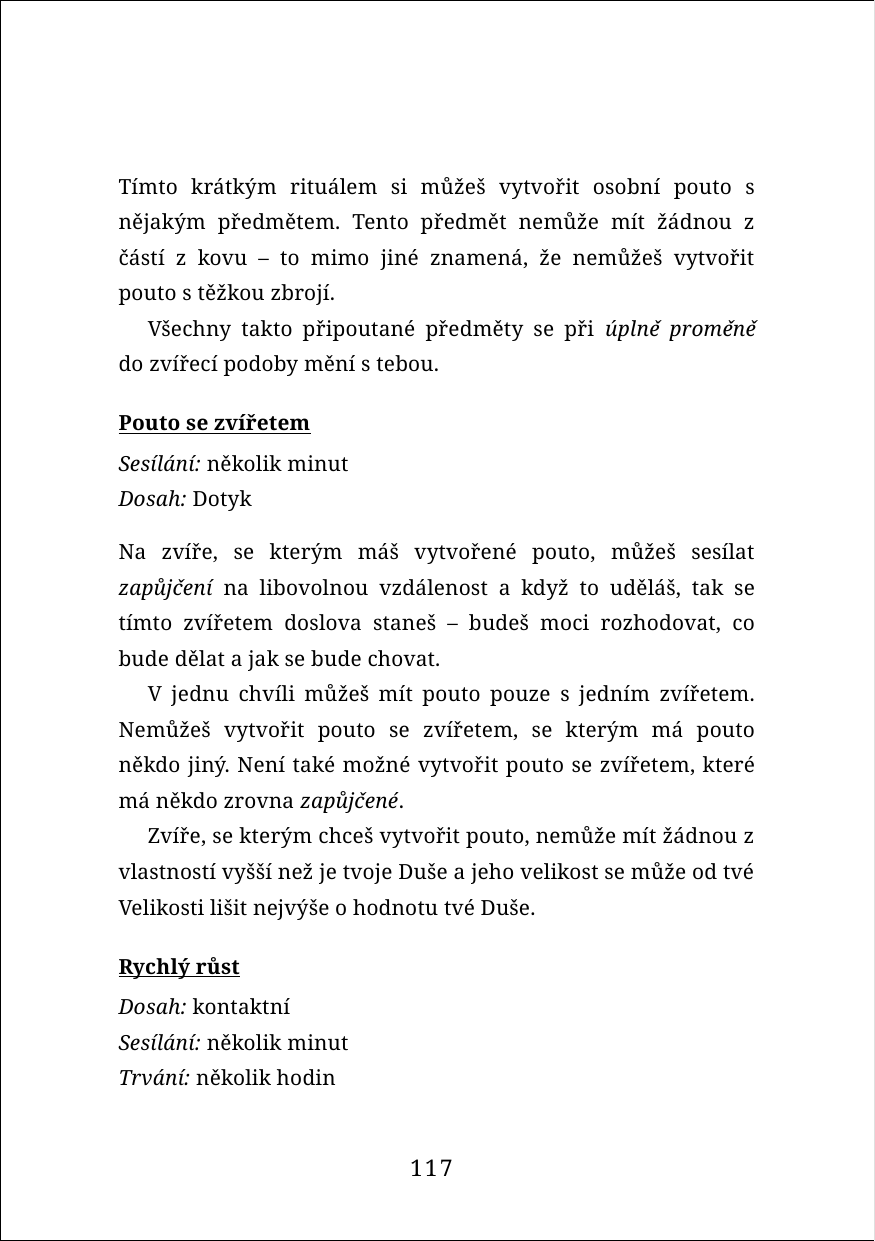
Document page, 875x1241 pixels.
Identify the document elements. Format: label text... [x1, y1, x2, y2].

text Dosah: kontaktní Sesílání: několik minut Trvání: několik hodin [118, 992, 756, 1092]
text Tímto krátkým rituálem si můžeš vytvořit osobní pouto s nějakým předmětem. Tento předmět nemůže mít žádnou z částí z kovu – to mimo jiné znamená, že nemůžeš vytvořit pouto s těžkou zbrojí. Všechny takto připoutané předměty se při úplně proměně do zvířecí podoby mění s tebou. [118, 172, 756, 378]
subtitle Pouto se zvířetem [118, 408, 756, 437]
text Na zvíře, se kterým máš vytvořené pouto, můžeš sesílat zapůjčení na libovolnou vzdálenost a když to uděláš, tak se tímto zvířetem doslova staneš – budeš moci rozhodovat, co bude dělat a jak se bude chovat. V jednu chvíli můžeš mít pouto pouze s jedním zvířetem. Nemůžeš vytvořit pouto se zvířetem, se kterým má pouto někdo jiný. Není také možné vytvořit pouto se zvířetem, které má někdo zrovna zapůjčené. Zvíře, se kterým chceš vytvořit pouto, nemůže mít žádnou z vlastností vyšší než je tvoje Duše a jeho velikost se může od tvé Velikosti lišit nejvýše o hodnotu tvé Duše. [118, 537, 756, 921]
subtitle Rychlý růst [118, 952, 756, 980]
text Sesílání: několik minut Dosah: Dotyk [118, 449, 756, 513]
